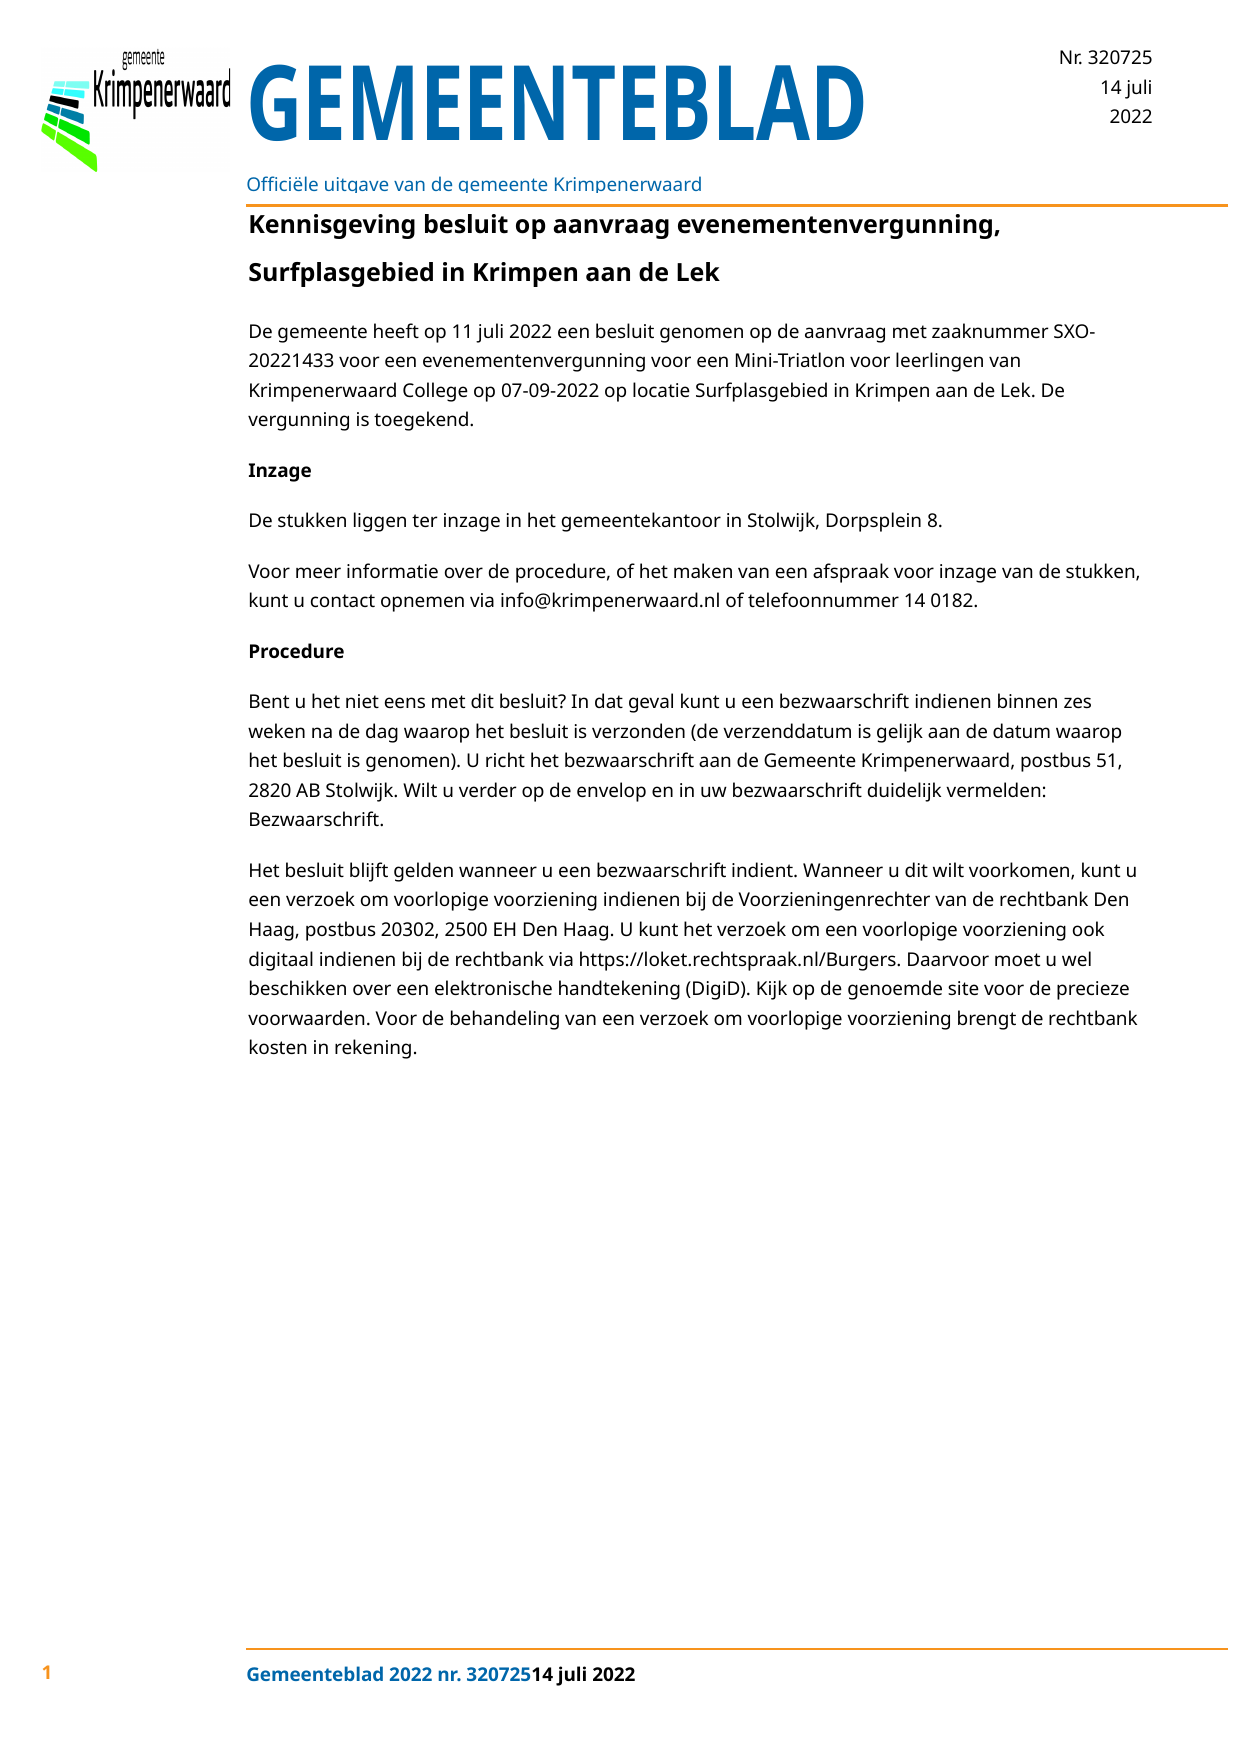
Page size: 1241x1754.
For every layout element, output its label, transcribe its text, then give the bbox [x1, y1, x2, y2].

picture [41, 47, 231, 172]
text Voor meer informatie over de procedure, of het maken van een afspraak voor inzage van de stukken, kunt u contact opnemen via info@krimpenerwaard.nl of telefoonnummer 14 0182. [248, 558, 1152, 613]
text Inzage [248, 457, 1152, 483]
text De gemeente heeft op 11 juli 2022 een besluit genomen op de aanvraag met zaaknummer SXO-20221433 voor een evenementenvergunning voor een Mini-Triatlon voor leerlingen van Krimpenerwaard College op 07-09-2022 op locatie Surfplasgebied in Krimpen aan de Lek. De vergunning is toegekend. [248, 318, 1152, 432]
text Het besluit blijft gelden wanneer u een bezwaarschrift indient. Wanneer u dit wilt voorkomen, kunt u een verzoek om voorlopige voorziening indienen bij de Voorzieningenrechter van de rechtbank Den Haag, postbus 20302, 2500 EH Den Haag. U kunt het verzoek om een voorlopige voorziening ook digitaal indienen bij de rechtbank via https://loket.rechtspraak.nl/Burgers. Daarvoor moet u wel beschikken over een elektronische handtekening (DigiD). Kijk op de genoemde site voor de precieze voorwaarden. Voor de behandeling van een verzoek om voorlopige voorziening brengt de rechtbank kosten in rekening. [248, 857, 1152, 1060]
text Procedure [248, 638, 1152, 664]
text De stukken liggen ter inzage in het gemeentekantoor in Stolwijk, Dorpsplein 8. [248, 507, 1152, 533]
text Kennisgeving besluit op aanvraag evenementenvergunning, Surfplasgebied in Krimpen aan de Lek [248, 207, 1152, 288]
text Bent u het niet eens met dit besluit? In dat geval kunt u een bezwaarschrift indienen binnen zes weken na de dag waarop het besluit is verzonden (de verzenddatum is gelijk aan de datum waarop het besluit is genomen). U richt het bezwaarschrift aan de Gemeente Krimpenerwaard, postbus 51, 2820 AB Stolwijk. Wilt u verder op de envelop en in uw bezwaarschrift duidelijk vermelden: Bezwaarschrift. [248, 688, 1152, 832]
